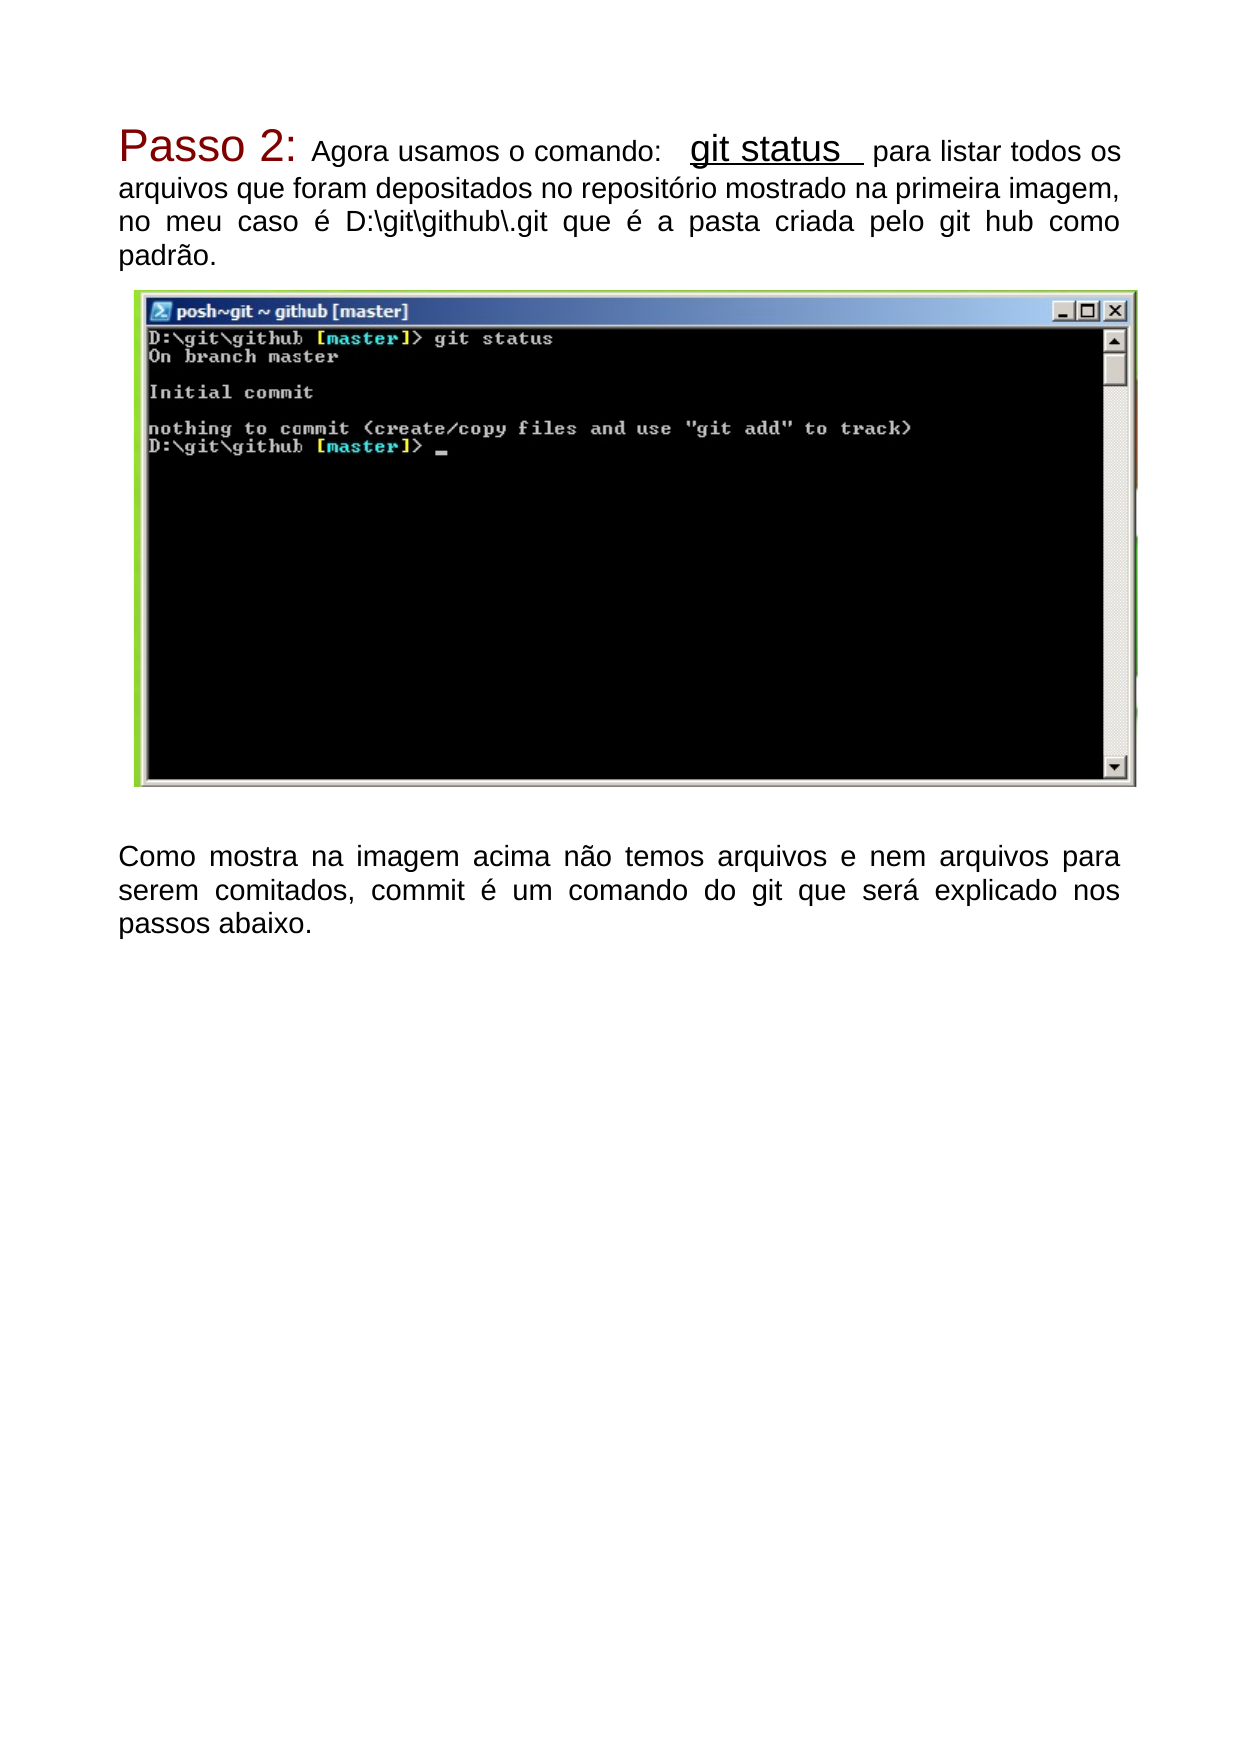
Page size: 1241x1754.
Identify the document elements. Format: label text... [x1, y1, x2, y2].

text Passo 2: Agora usamos o comando: git status para listar todos os arquivos que foram depositados no repositório mostrado na primeira imagem, no meu caso é D:\git\github\.git que é a pasta criada pelo git hub como padrão. [118, 118, 1122, 271]
text Como mostra na imagem acima não temos arquivos e nem arquivos para serem comitados, commit é um comando do git que será explicado nos passos abaixo. [118, 839, 1122, 940]
picture [133, 290, 1138, 787]
